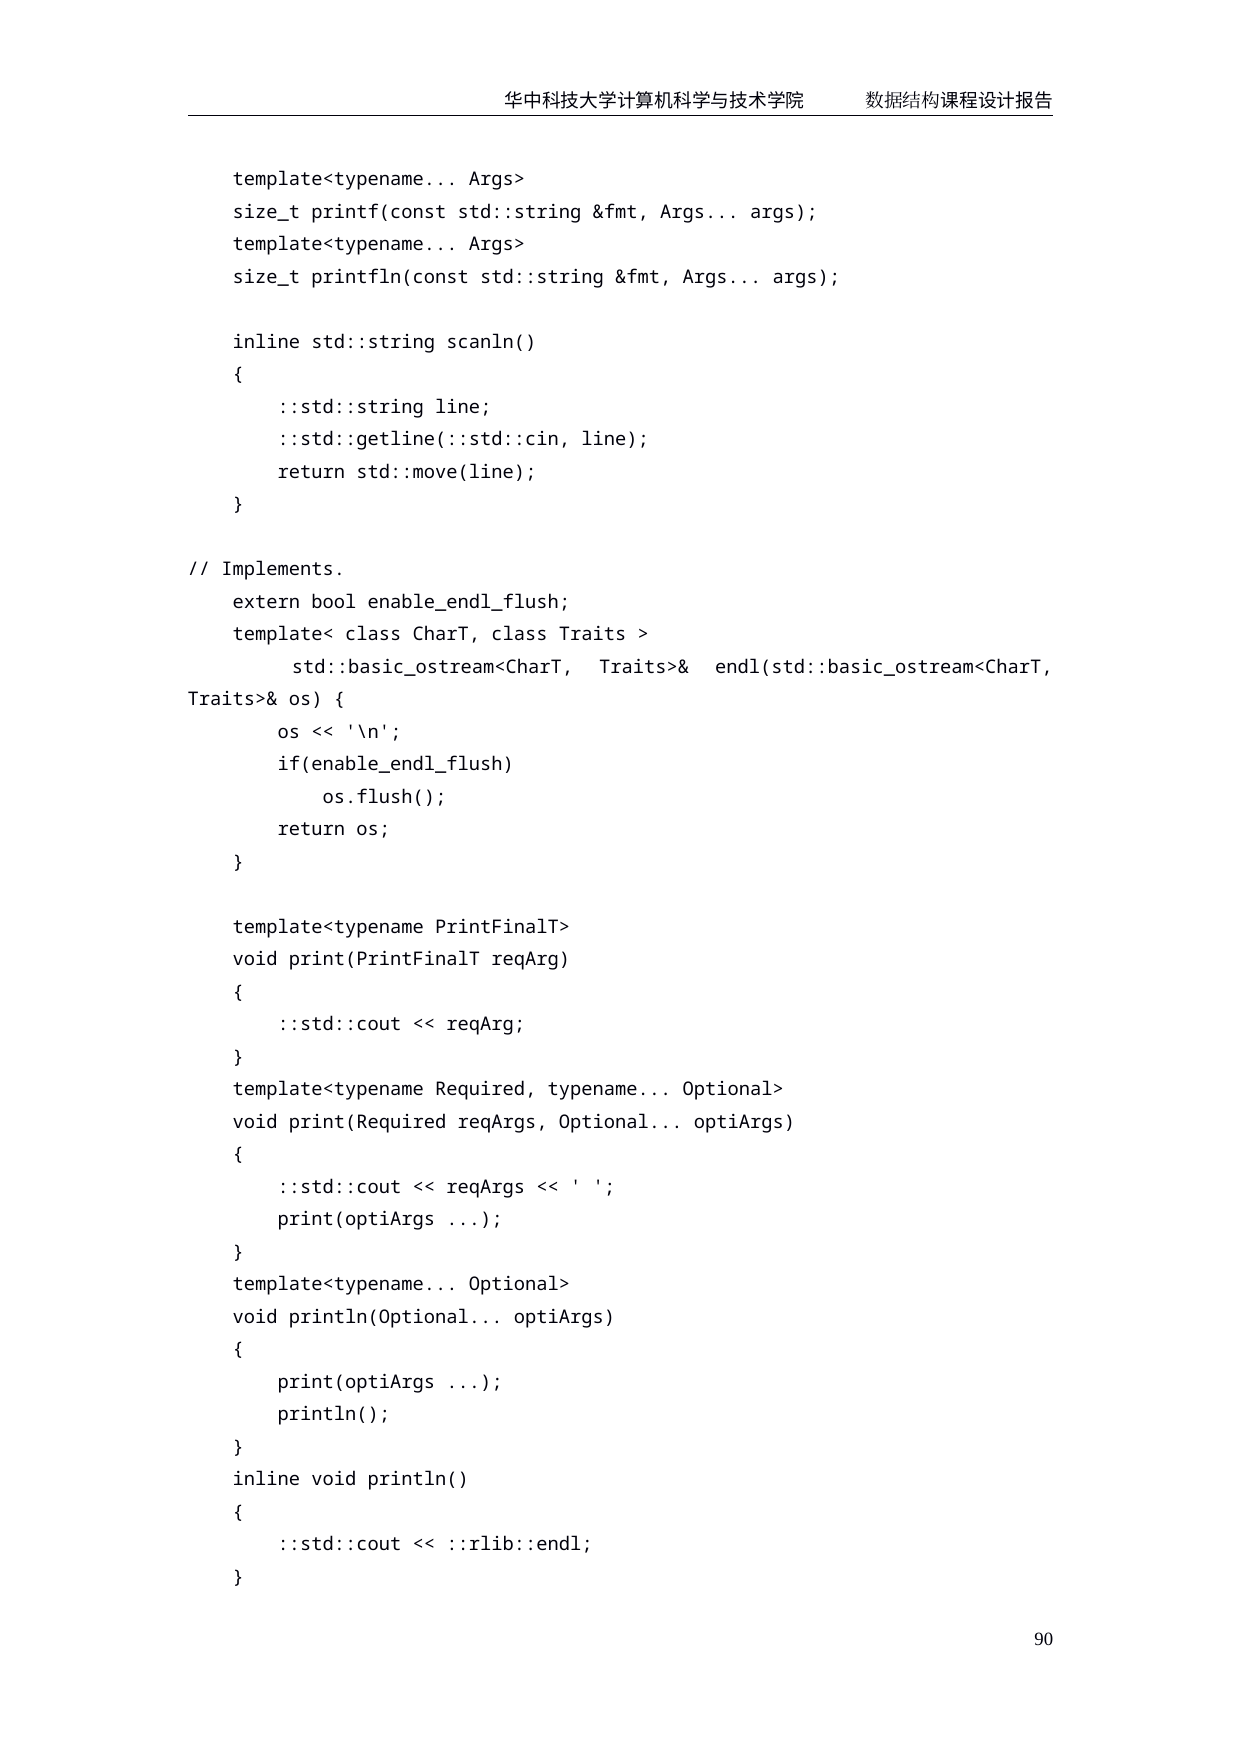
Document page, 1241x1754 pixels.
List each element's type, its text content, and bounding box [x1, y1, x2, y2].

text void print(Required reqArgs, Optional... optiArgs) [187, 1104, 1053, 1137]
text os << '\n'; [187, 714, 1053, 747]
text } [187, 487, 1053, 519]
text print(optiArgs ...); [187, 1202, 1053, 1234]
text } [187, 1039, 1053, 1072]
text ::std::cout << ::rlib::endl; [187, 1527, 1053, 1559]
text os.flush(); [187, 779, 1053, 812]
text println(); [187, 1397, 1053, 1429]
text return os; [187, 812, 1053, 844]
text template< class CharT, class Traits > [187, 617, 1053, 649]
text { [187, 974, 1053, 1007]
text ::std::getline(::std::cin, line); [187, 422, 1053, 454]
text ::std::string line; [187, 389, 1053, 422]
text } [187, 1429, 1053, 1462]
text void println(Optional... optiArgs) [187, 1299, 1053, 1332]
text } [187, 1234, 1053, 1267]
text std::basic_ostream<CharT, Traits>& endl(std::basic_ostream<CharT, Traits>& os) { [187, 649, 1053, 714]
text void print(PrintFinalT reqArg) [187, 942, 1053, 974]
text { [187, 1332, 1053, 1364]
text inline void println() [187, 1462, 1053, 1494]
text ::std::cout << reqArg; [187, 1007, 1053, 1039]
text template<typename... Args> [187, 227, 1053, 259]
text template<typename... Optional> [187, 1267, 1053, 1299]
text template<typename PrintFinalT> [187, 909, 1053, 942]
text // Implements. [187, 552, 1053, 584]
text { [187, 1494, 1053, 1527]
text inline std::string scanln() [187, 324, 1053, 357]
text size_t printf(const std::string &fmt, Args... args); [187, 194, 1053, 227]
text template<typename... Args> [187, 162, 1053, 194]
text size_t printfln(const std::string &fmt, Args... args); [187, 259, 1053, 292]
text { [187, 1137, 1053, 1169]
text } [187, 1559, 1053, 1592]
text print(optiArgs ...); [187, 1364, 1053, 1397]
text if(enable_endl_flush) [187, 747, 1053, 779]
text { [187, 357, 1053, 389]
text extern bool enable_endl_flush; [187, 584, 1053, 617]
text } [187, 844, 1053, 877]
text return std::move(line); [187, 454, 1053, 487]
text ::std::cout << reqArgs << ' '; [187, 1169, 1053, 1202]
text template<typename Required, typename... Optional> [187, 1072, 1053, 1104]
